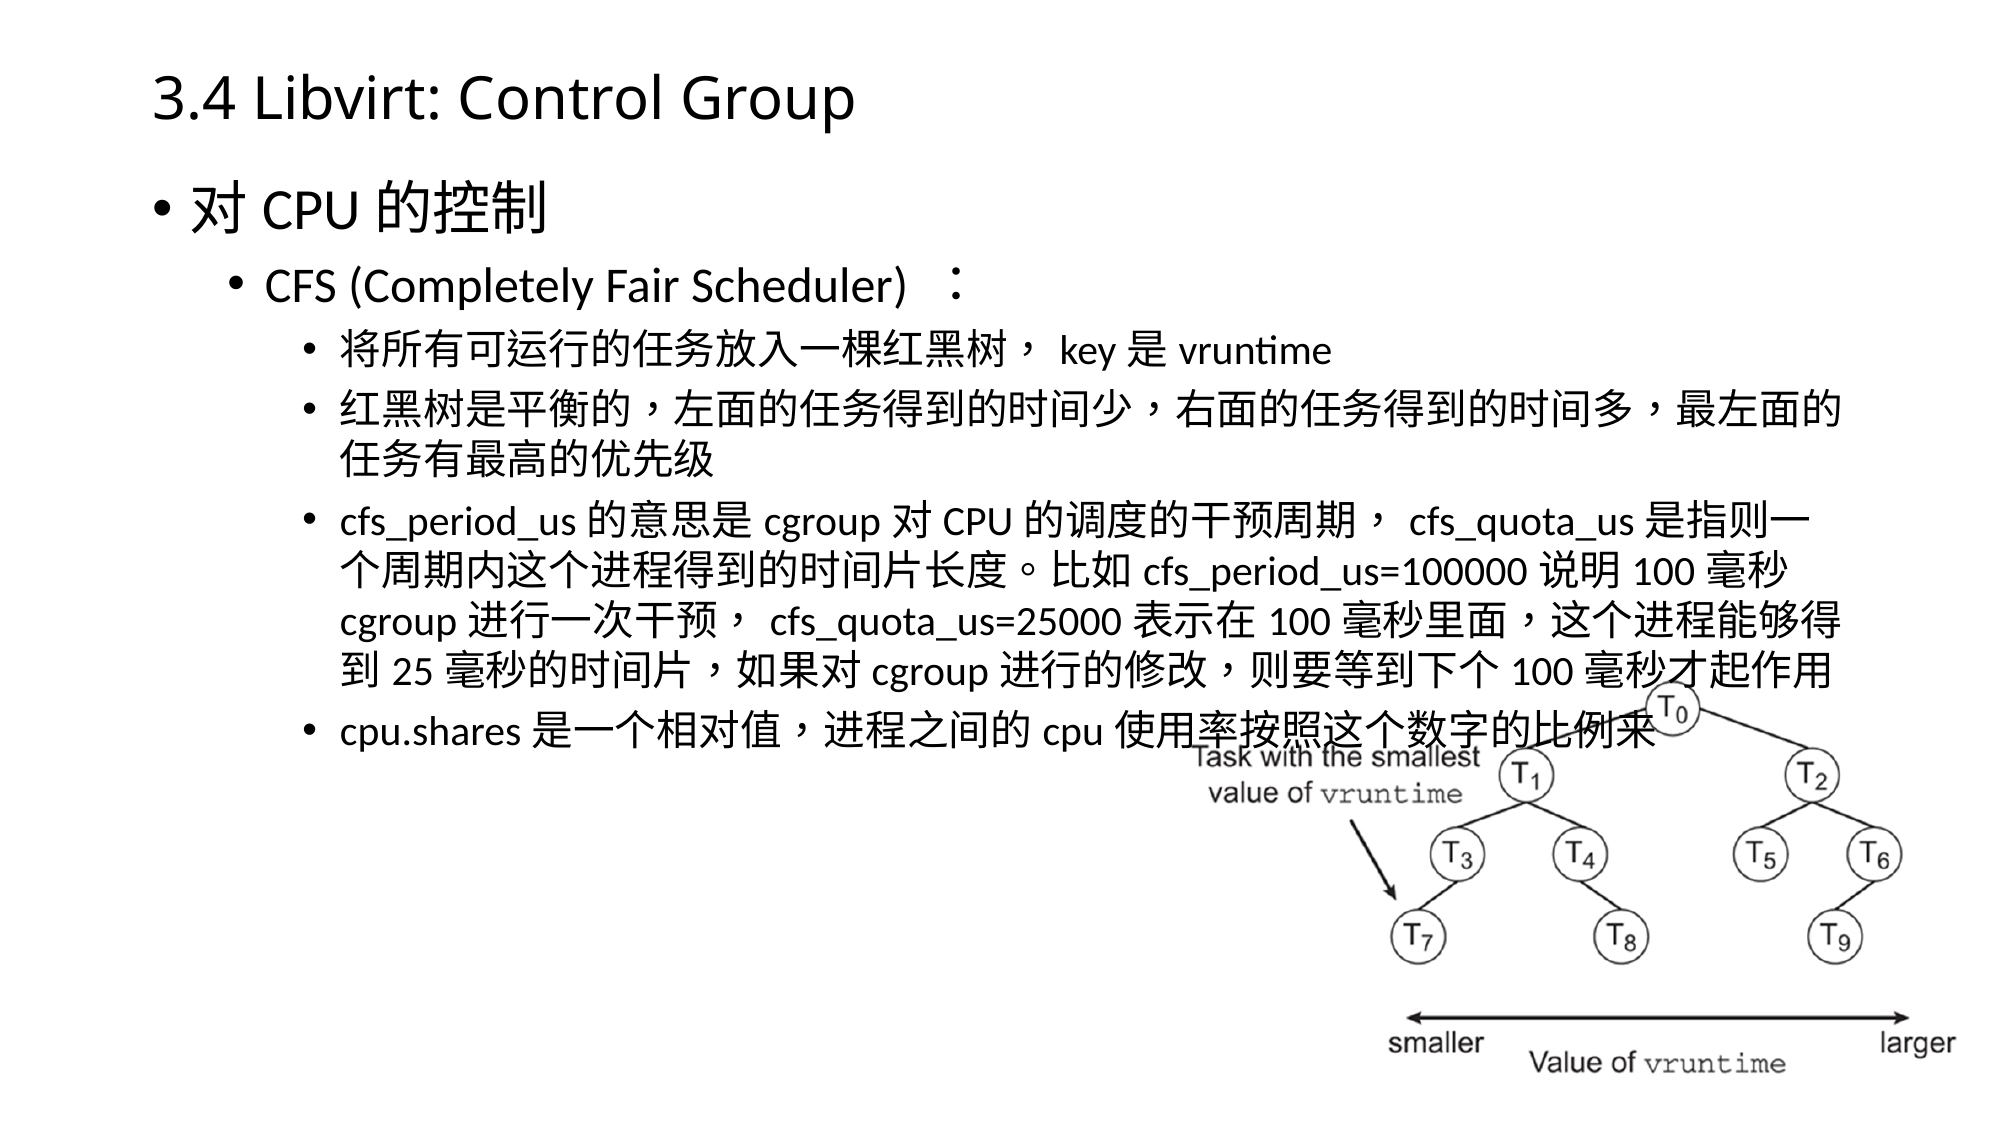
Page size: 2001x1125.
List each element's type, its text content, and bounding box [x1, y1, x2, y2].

list 对CPU的控制 CFS (Completely Fair Scheduler) ： 将所有可运行的任务放入一棵红黑树，key是vruntime 红黑树是平衡的，左面的任务得到的时间少，右面的任务得到的时间多，最左面的任务有最高的优先级 cfs_period_us的意思是cgroup对CPU的调度的干预周期，cfs_quota_us是指则一个周期内这个进程得到的时间片长度。比如cfs_period_us=100000说明100毫秒cgroup进行一次干预，cfs_quota_us=25000表示在100毫秒里面，这个进程能够得到25毫秒的时间片，如果对cgroup进行的修改，则要等到下个100毫秒才起作用 cpu.shares是一个相对值，进程之间的cpu使用率按照这个数字的比例来 [137, 171, 1863, 1014]
picture [1178, 668, 1969, 1085]
title 3.4 Libvirt: Control Group [137, 59, 1863, 140]
